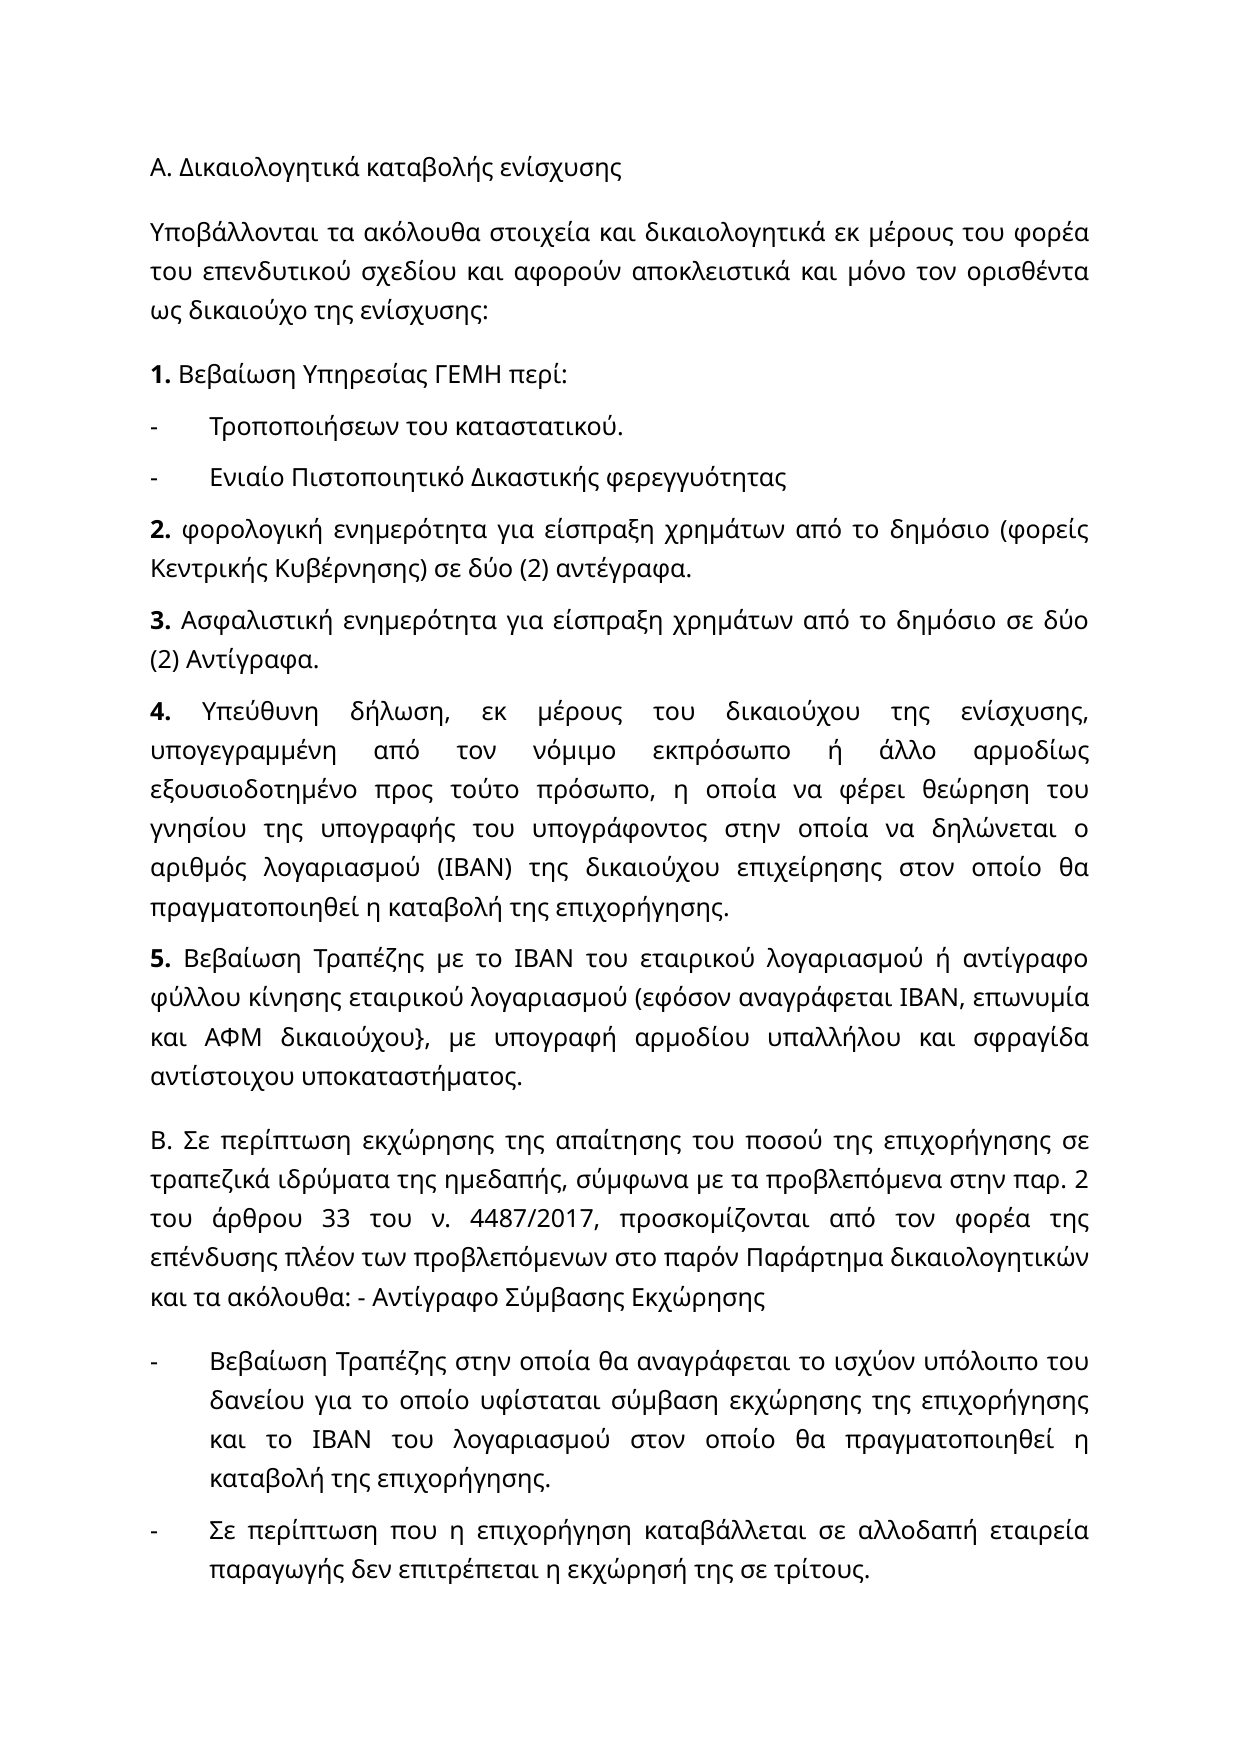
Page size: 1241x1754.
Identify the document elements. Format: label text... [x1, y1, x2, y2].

list - Ενιαίο Πιστοποιητικό Δικαστικής φερεγγυότητας [150, 460, 1090, 494]
list - Τροποποιήσεων του καταστατικού. [150, 408, 1090, 442]
text Α. Δικαιολογητικά καταβολής ενίσχυσης [150, 150, 1090, 184]
text 3. Ασφαλιστική ενημερότητα για είσπραξη χρημάτων από το δημόσιο σε δύο (2) Αντίγραφα. [150, 602, 1090, 676]
list - Βεβαίωση Τραπέζης στην οποία θα αναγράφεται το ισχύον υπόλοιπο του δανείου για το οποίο υφίσταται σύμβαση εκχώρησης της επιχορήγησης και το ΙΒΑΝ του λογαριασμού στον οποίο θα πραγματοποιηθεί η καταβολή της επιχορήγησης. [150, 1343, 1090, 1495]
text 2. φορολογική ενημερότητα για είσπραξη χρημάτων από το δημόσιο (φορείς Κεντρικής Κυβέρνησης) σε δύο (2) αντέγραφα. [150, 512, 1090, 585]
list - Σε περίπτωση που η επιχορήγηση καταβάλλεται σε αλλοδαπή εταιρεία παραγωγής δεν επιτρέπεται η εκχώρησή της σε τρίτους. [150, 1512, 1090, 1586]
text 5. Βεβαίωση Τραπέζης με το ΙΒΑΝ του εταιρικού λογαριασμού ή αντίγραφο φύλλου κίνησης εταιρικού λογαριασμού (εφόσον αναγράφεται ΙΒΑΝ, επωνυμία και ΑΦΜ δικαιούχου}, με υπογραφή αρμοδίου υπαλλήλου και σφραγίδα αντίστοιχου υποκαταστήματος. [150, 941, 1090, 1092]
text Υποβάλλονται τα ακόλουθα στοιχεία και δικαιολογητικά εκ μέρους του φορέα του επενδυτικού σχεδίου και αφορούν αποκλειστικά και μόνο τον ορισθέντα ως δικαιούχο της ενίσχυσης: [150, 214, 1090, 327]
text 1. Βεβαίωση Υπηρεσίας ΓΕΜΗ περί: [150, 357, 1090, 391]
text Β. Σε περίπτωση εκχώρησης της απαίτησης του ποσού της επιχορήγησης σε τραπεζικά ιδρύματα της ημεδαπής, σύμφωνα με τα προβλεπόμενα στην παρ. 2 του άρθρου 33 του ν. 4487/2017, προσκομίζονται από τον φορέα της επένδυσης πλέον των προβλεπόμενων στο παρόν Παράρτημα δικαιολογητικών και τα ακόλουθα: - Αντίγραφο Σύμβασης Εκχώρησης [150, 1122, 1090, 1313]
text 4. Υπεύθυνη δήλωση, εκ μέρους του δικαιούχου της ενίσχυσης, υπογεγραμμένη από τον νόμιμο εκπρόσωπο ή άλλο αρμοδίως εξουσιοδοτημένο προς τούτο πρόσωπο, η οποία να φέρει θεώρηση του γνησίου της υπογραφής του υπογράφοντος στην οποία να δηλώνεται ο αριθμός λογαριασμού (ΙΒΑΝ) της δικαιούχου επιχείρησης στον οποίο θα πραγματοποιηθεί η καταβολή της επιχορήγησης. [150, 693, 1090, 923]
